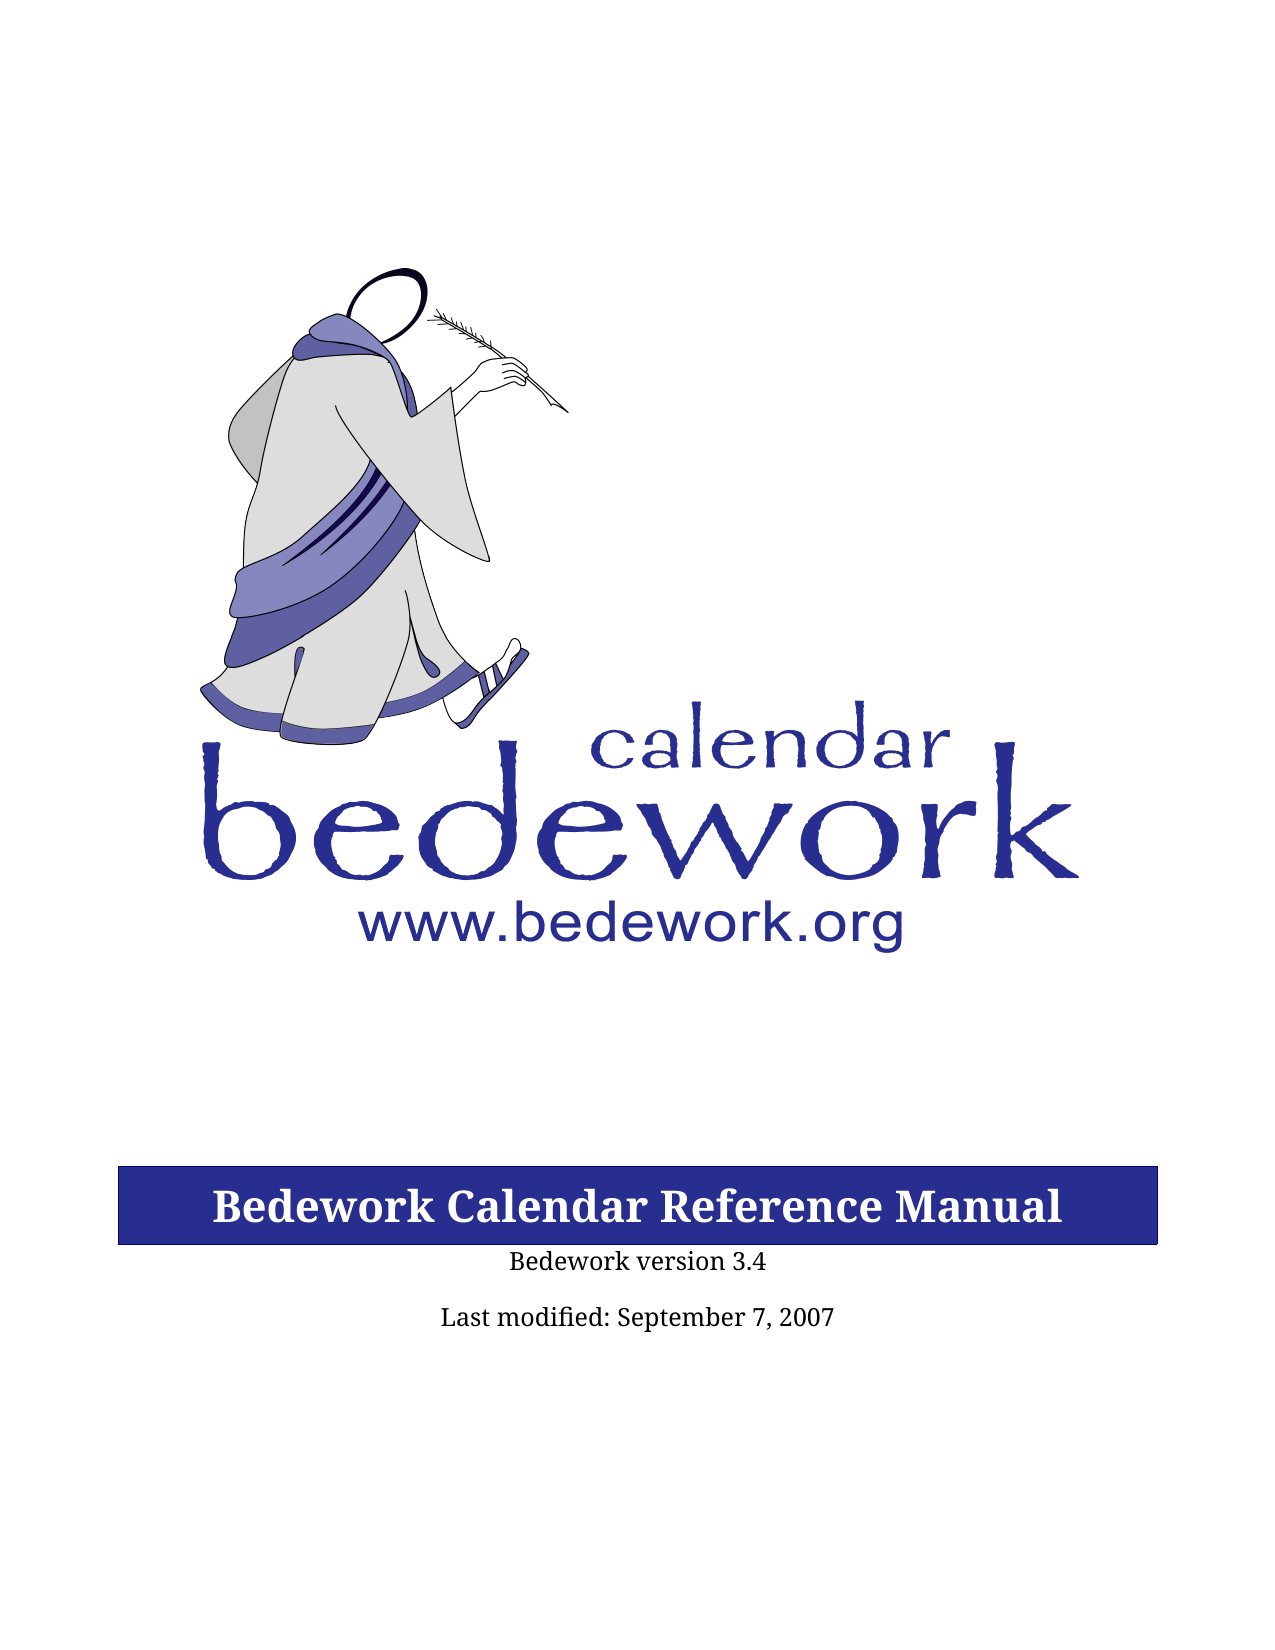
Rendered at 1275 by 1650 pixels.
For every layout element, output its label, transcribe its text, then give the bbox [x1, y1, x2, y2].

text Bedework version 3.4 [118, 1245, 1157, 1278]
text Last modified: September 7, 2007 [118, 1299, 1157, 1333]
text Bedework Calendar Reference Manual [119, 1167, 1157, 1244]
picture [193, 268, 1082, 1005]
